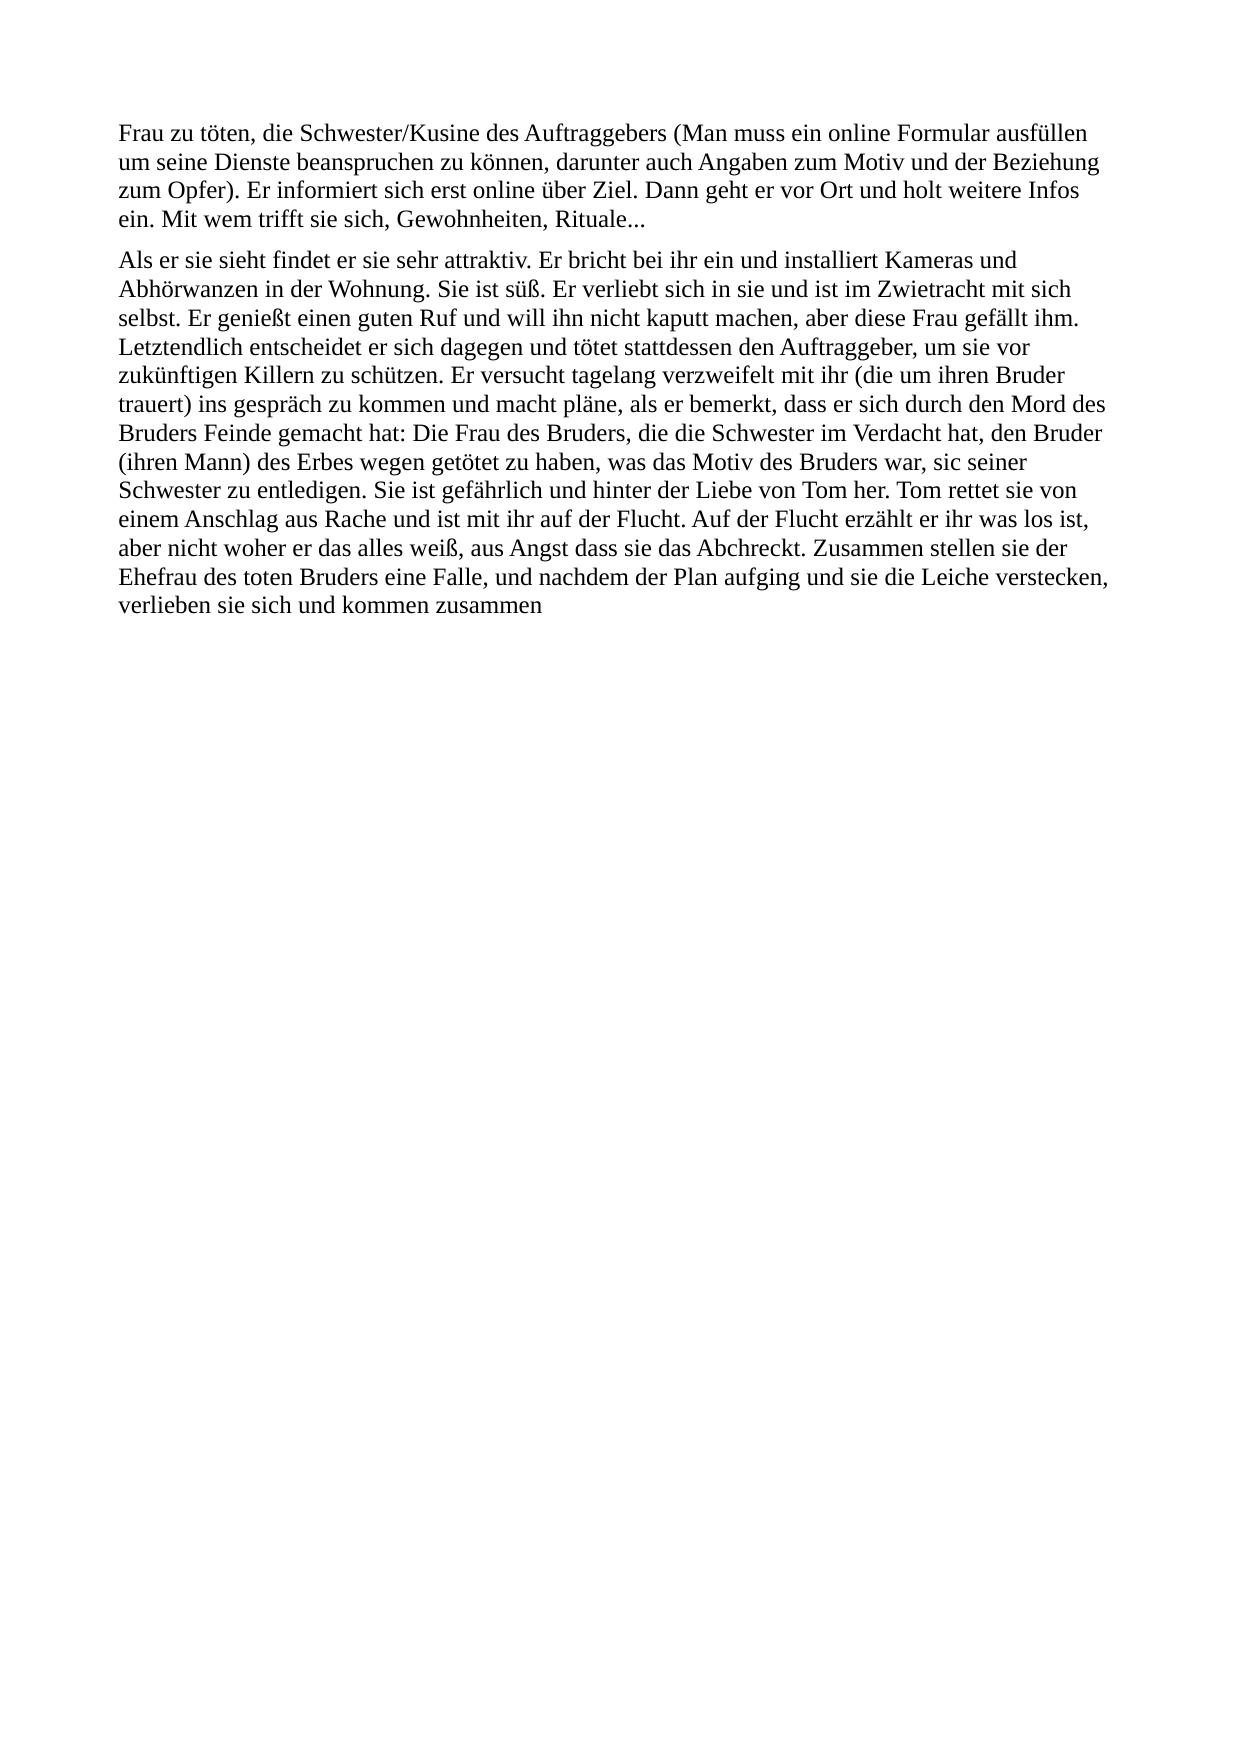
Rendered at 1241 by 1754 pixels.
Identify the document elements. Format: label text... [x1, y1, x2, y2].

text Als er sie sieht findet er sie sehr attraktiv. Er bricht bei ihr ein und installiert Kameras und Abhörwanzen in der Wohnung. Sie ist süß. Er verliebt sich in sie und ist im Zwietracht mit sich selbst. Er genießt einen guten Ruf und will ihn nicht kaputt machen, aber diese Frau gefällt ihm. Letztendlich entscheidet er sich dagegen und tötet stattdessen den Auftraggeber, um sie vor zukünftigen Killern zu schützen. Er versucht tagelang verzweifelt mit ihr (die um ihren Bruder trauert) ins gespräch zu kommen und macht pläne, als er bemerkt, dass er sich durch den Mord des Bruders Feinde gemacht hat: Die Frau des Bruders, die die Schwester im Verdacht hat, den Bruder (ihren Mann) des Erbes wegen getötet zu haben, was das Motiv des Bruders war, sic seiner Schwester zu entledigen. Sie ist gefährlich und hinter der Liebe von Tom her. Tom rettet sie von einem Anschlag aus Rache und ist mit ihr auf der Flucht. Auf der Flucht erzählt er ihr was los ist, aber nicht woher er das alles weiß, aus Angst dass sie das Abchreckt. Zusammen stellen sie der Ehefrau des toten Bruders eine Falle, und nachdem der Plan aufging und sie die Leiche verstecken, verlieben sie sich und kommen zusammen [118, 246, 1122, 619]
text Frau zu töten, die Schwester/Kusine des Auftraggebers (Man muss ein online Formular ausfüllen um seine Dienste beanspruchen zu können, darunter auch Angaben zum Motiv und der Beziehung zum Opfer). Er informiert sich erst online über Ziel. Dann geht er vor Ort und holt weitere Infos ein. Mit wem trifft sie sich, Gewohnheiten, Rituale... [118, 118, 1122, 233]
